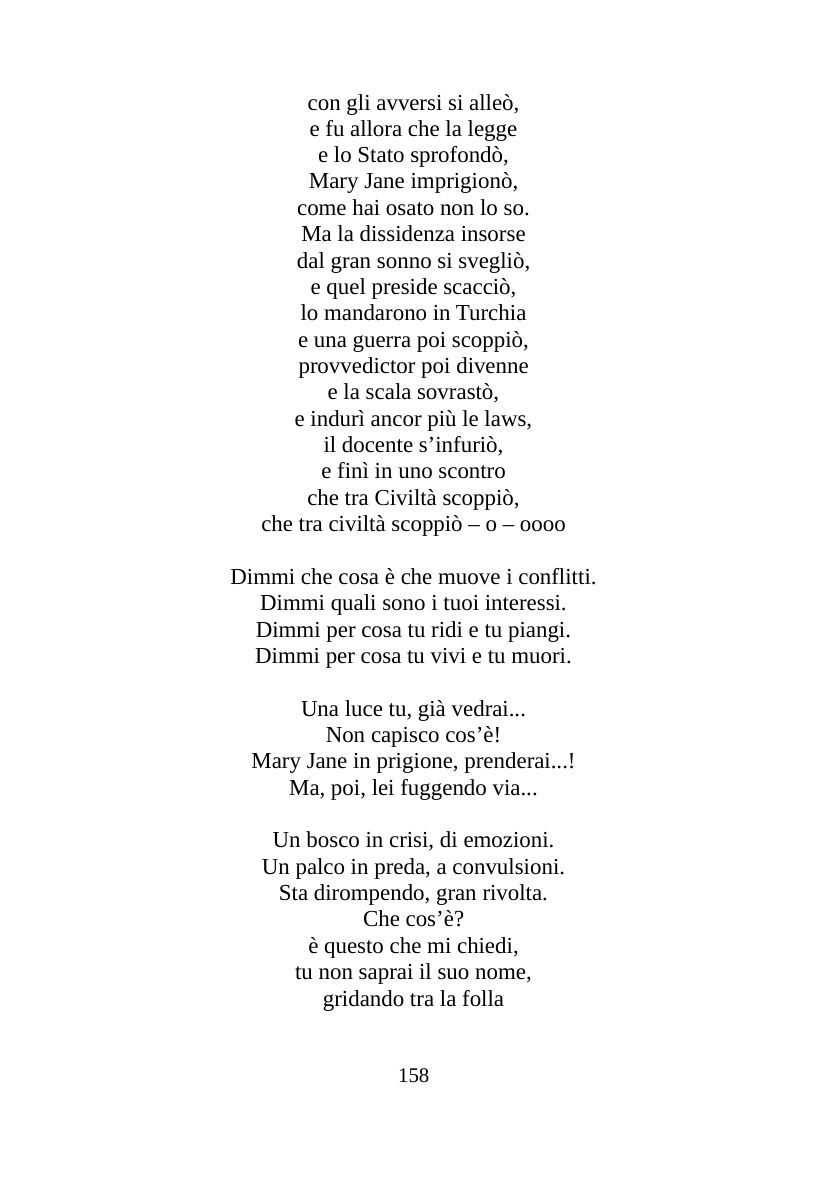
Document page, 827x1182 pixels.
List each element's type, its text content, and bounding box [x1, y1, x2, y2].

text il docente s’infuriò, [88, 431, 738, 457]
text Ma la dissidenza insorse [88, 220, 738, 247]
text come hai osato non lo so. [88, 194, 738, 220]
text Una luce tu, già vedrai... [88, 695, 738, 721]
text Mary Jane imprigionò, [88, 168, 738, 194]
text che tra civiltà scoppiò – o – oooo [88, 510, 738, 537]
text gridando tra la folla [88, 984, 738, 1011]
text lo mandarono in Turchia [88, 299, 738, 326]
text Dimmi quali sono i tuoi interessi. [88, 589, 738, 616]
text con gli avversi si alleò, [88, 88, 738, 115]
text è questo che mi chiedi, [88, 932, 738, 958]
text Sta dirompendo, gran rivolta. [88, 879, 738, 906]
text tu non saprai il suo nome, [88, 958, 738, 984]
text e finì in uno scontro [88, 457, 738, 484]
text che tra Civiltà scoppiò, [88, 484, 738, 510]
text provvedictor poi divenne [88, 352, 738, 378]
text Mary Jane in prigione, prenderai...! [88, 747, 738, 774]
text Dimmi per cosa tu vivi e tu muori. [88, 642, 738, 668]
text e una guerra poi scoppiò, [88, 326, 738, 352]
text dal gran sonno si svegliò, [88, 247, 738, 273]
text Dimmi per cosa tu ridi e tu piangi. [88, 616, 738, 642]
text Un palco in preda, a convulsioni. [88, 853, 738, 879]
text Non capisco cos’è! [88, 721, 738, 747]
text Ma, poi, lei fuggendo via... [88, 774, 738, 800]
text e fu allora che la legge [88, 115, 738, 141]
text e indurì ancor più le laws, [88, 405, 738, 431]
text Un bosco in crisi, di emozioni. [88, 826, 738, 853]
text Che cos’è? [88, 906, 738, 932]
text e la scala sovrastò, [88, 378, 738, 405]
text e lo Stato sprofondò, [88, 141, 738, 168]
text e quel preside scacciò, [88, 273, 738, 299]
text Dimmi che cosa è che muove i conflitti. [88, 563, 738, 589]
